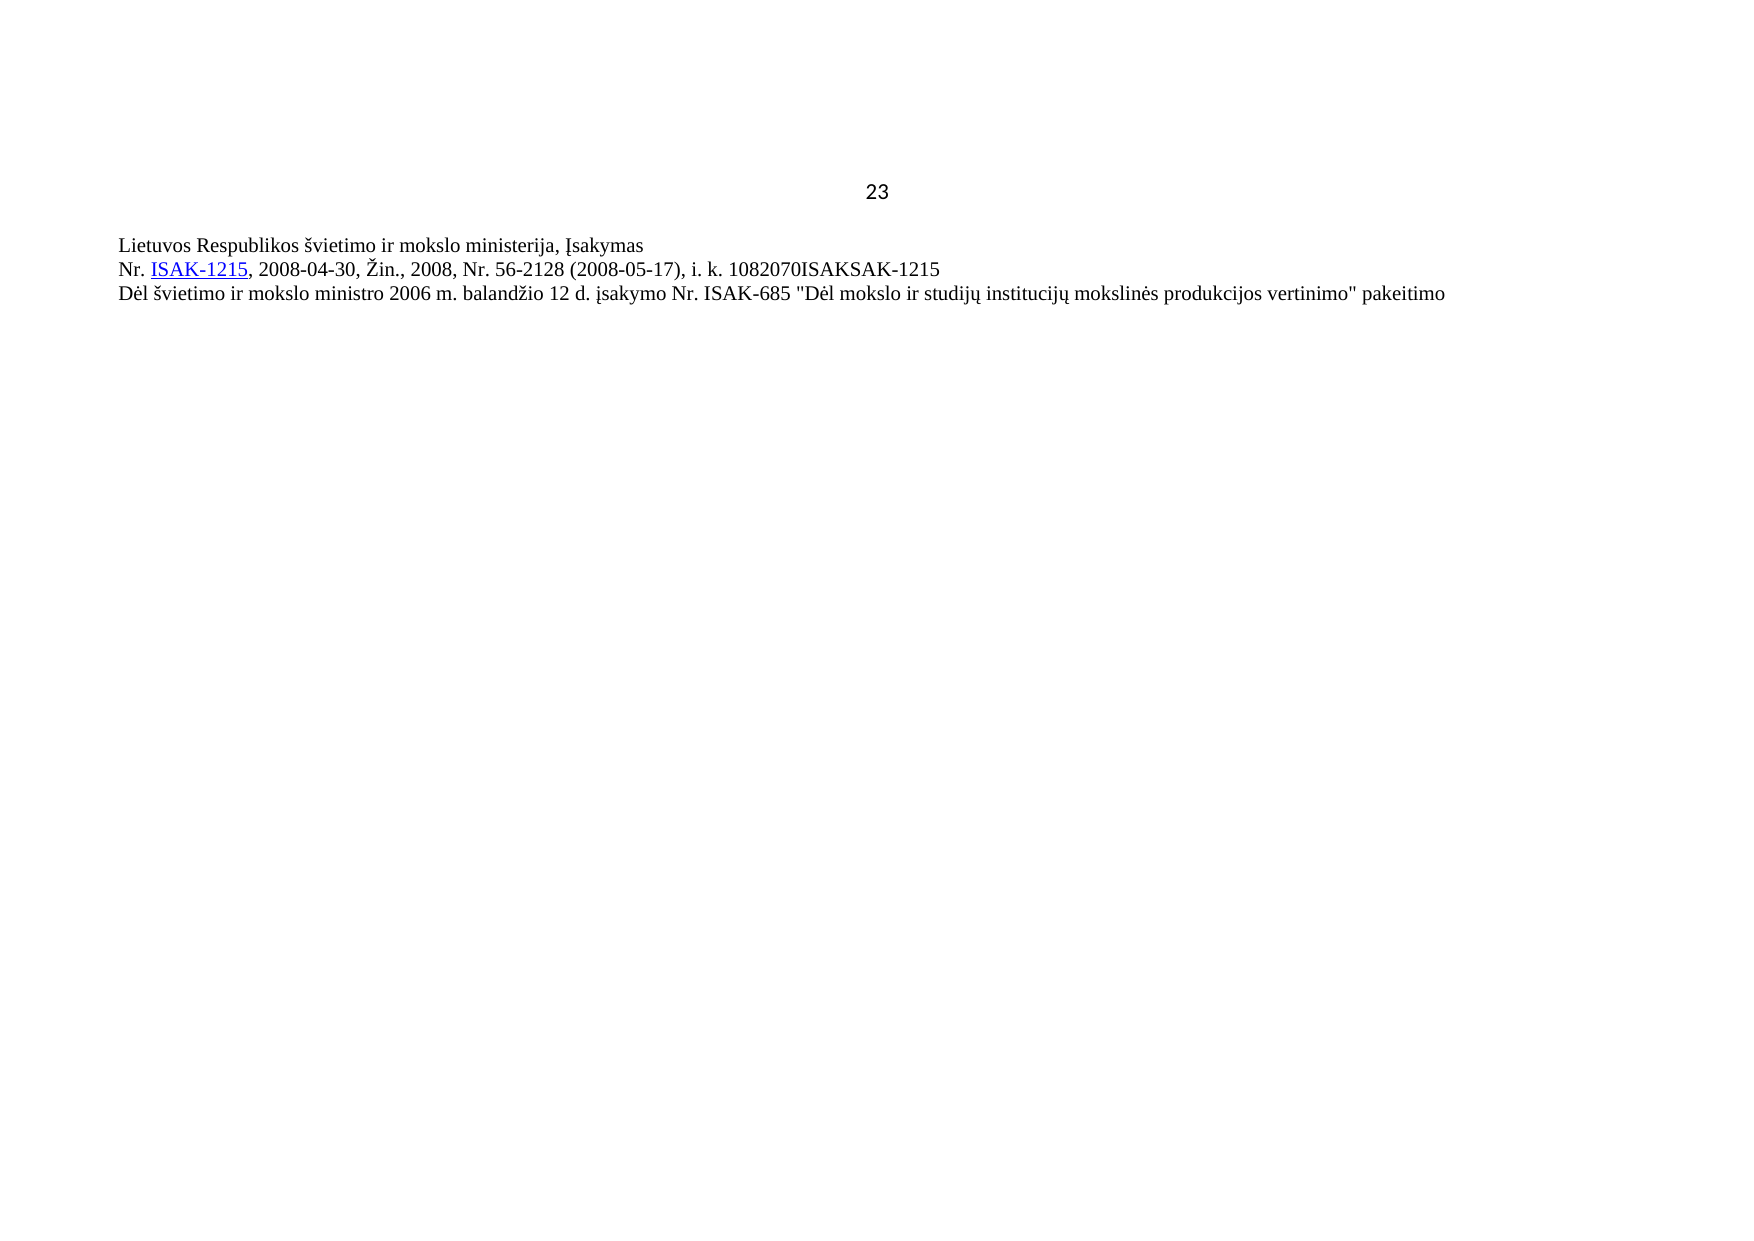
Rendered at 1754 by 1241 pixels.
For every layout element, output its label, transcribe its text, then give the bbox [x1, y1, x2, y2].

text Lietuvos Respublikos švietimo ir mokslo ministerija, Įsakymas [118, 233, 1636, 257]
text Dėl švietimo ir mokslo ministro 2006 m. balandžio 12 d. įsakymo Nr. ISAK-685 "Dėl mokslo ir studijų institucijų mokslinės produkcijos vertinimo" pakeitimo [118, 281, 1636, 305]
text Nr. ISAK-1215, 2008-04-30, Žin., 2008, Nr. 56-2128 (2008-05-17), i. k. 1082070ISAKSAK-1215 [118, 257, 1636, 281]
